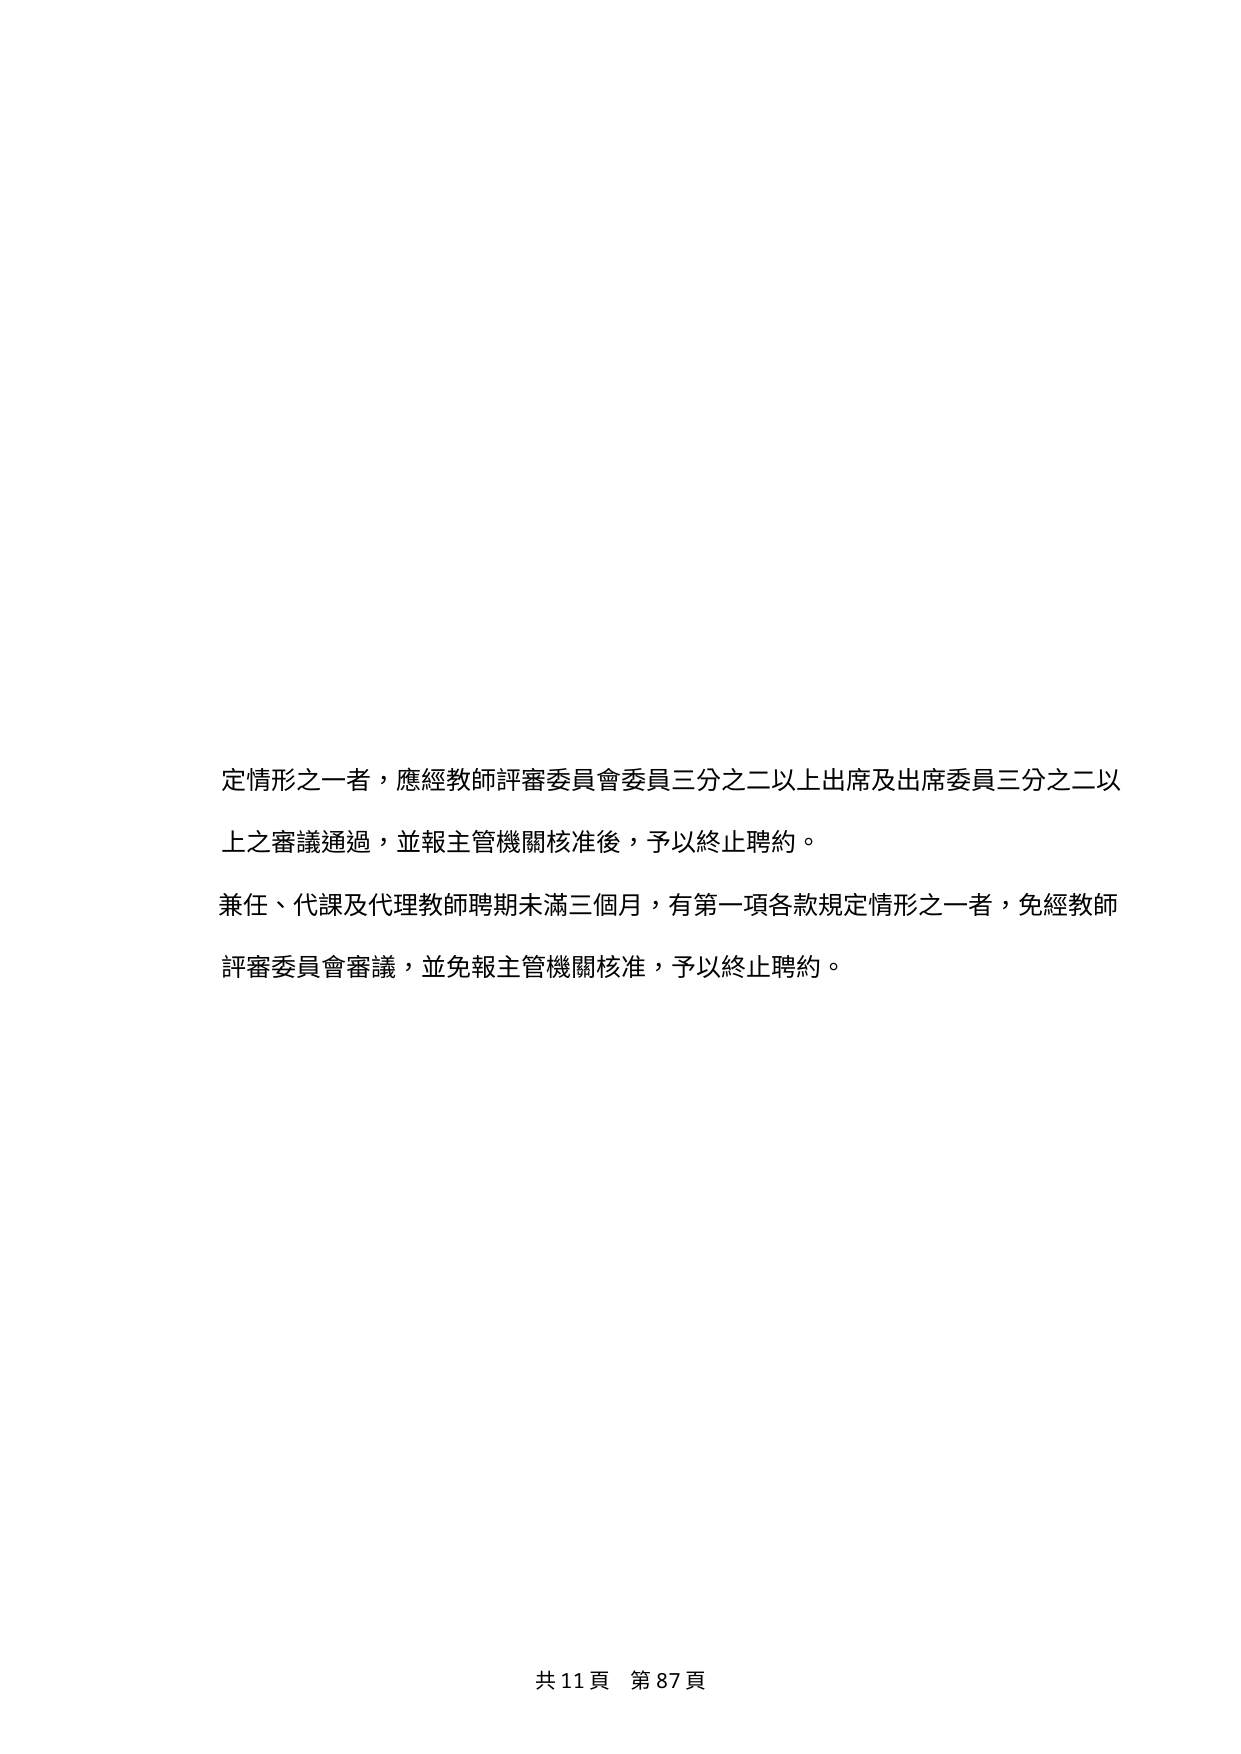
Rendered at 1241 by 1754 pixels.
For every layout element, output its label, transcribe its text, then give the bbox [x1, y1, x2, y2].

text 定情形之一者，應經教師評審委員會委員三分之二以上出席及出席委員三分之二以上之審議通過，並報主管機關核准後，予以終止聘約。 [218, 737, 1122, 862]
text 兼任、代課及代理教師聘期未滿三個月，有第一項各款規定情形之一者，免經教師評審委員會審議，並免報主管機關核准，予以終止聘約。 [218, 862, 1122, 987]
